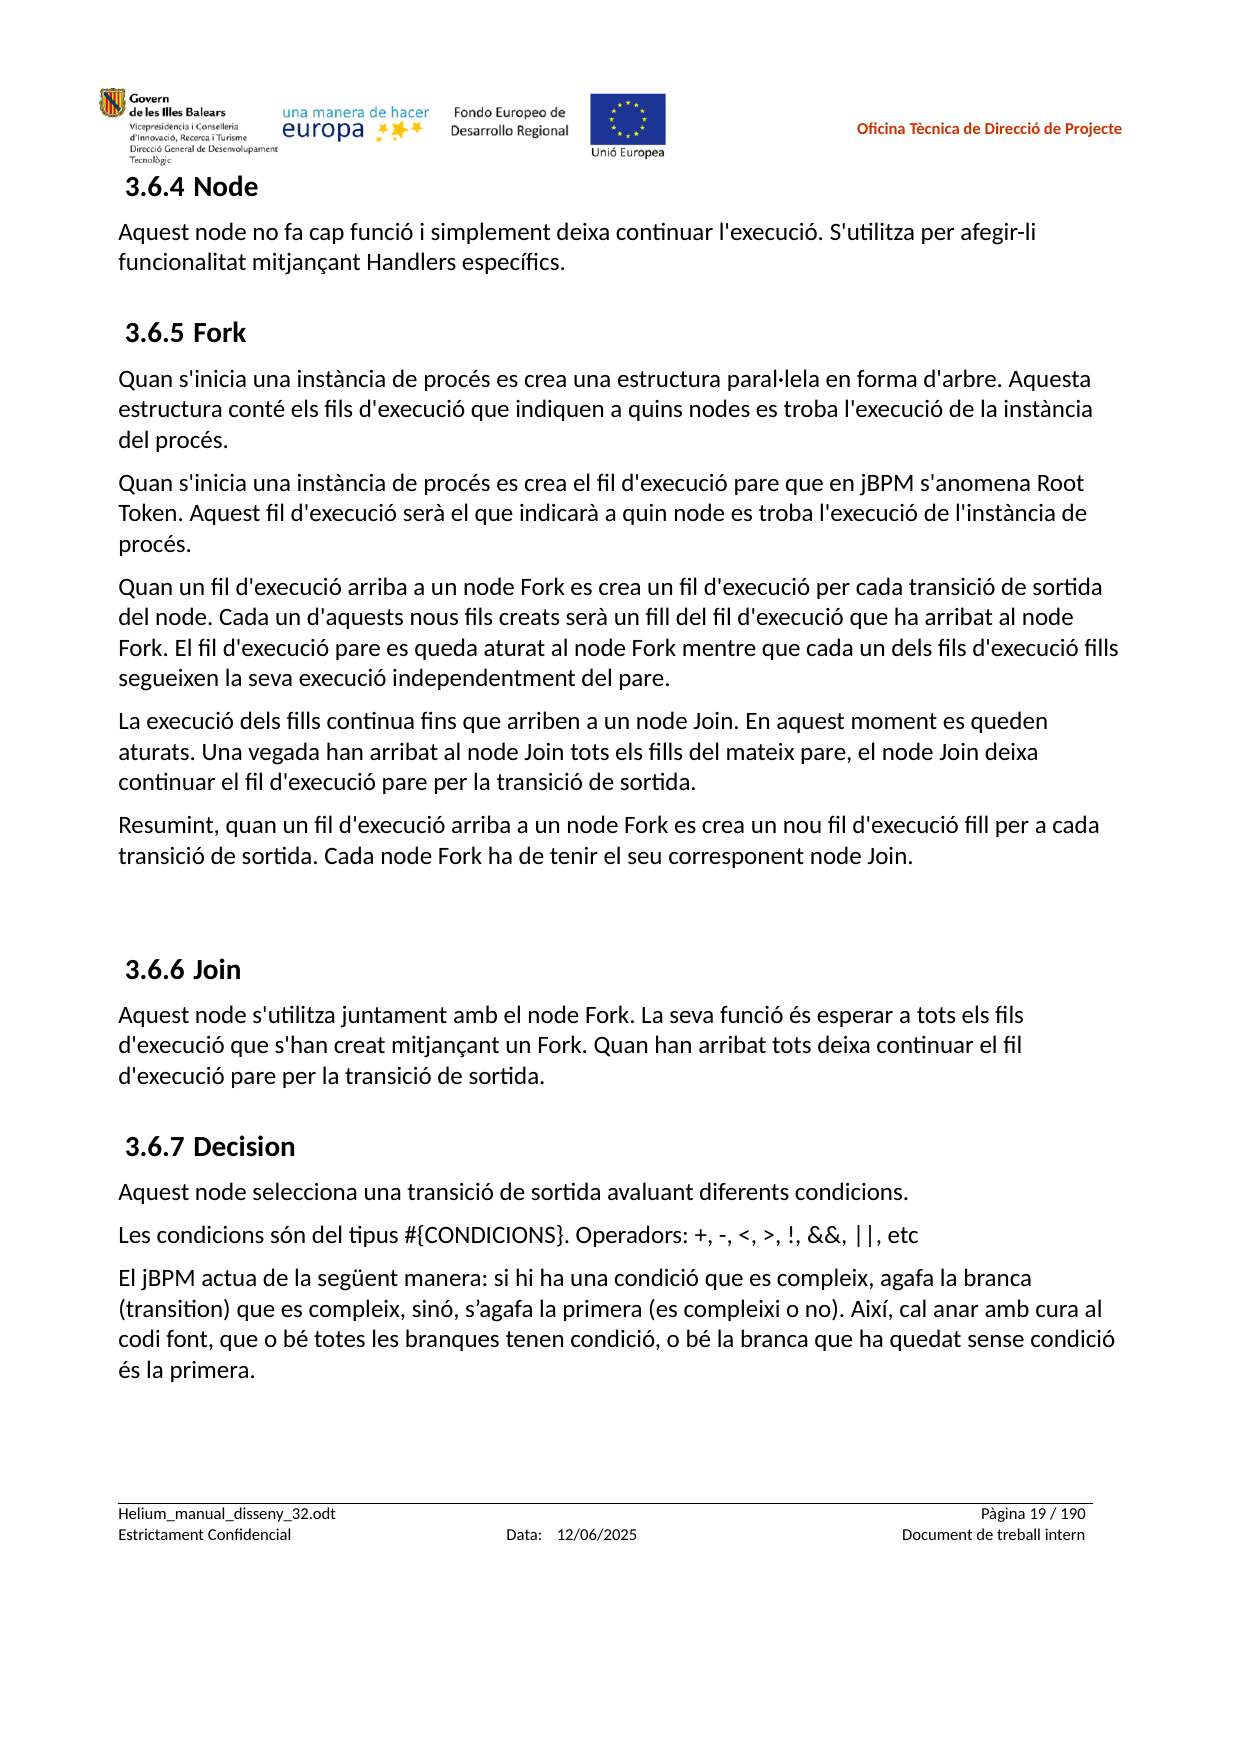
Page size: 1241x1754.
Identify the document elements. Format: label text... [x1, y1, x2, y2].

text Quan s'inicia una instància de procés es crea una estructura paral·lela en forma d'arbre. Aquesta estructura conté els fils d'execució que indiquen a quins nodes es troba l'execució de la instància del procés. [118, 363, 1122, 454]
text Resumint, quan un fil d'execució arriba a un node Fork es crea un nou fil d'execució fill per a cada transició de sortida. Cada node Fork ha de tenir el seu corresponent node Join. [118, 809, 1122, 871]
text Aquest node selecciona una transició de sortida avaluant diferents condicions. [118, 1176, 1122, 1207]
text La execució dels fills continua fins que arriben a un node Join. En aquest moment es queden aturats. Una vegada han arribat al node Join tots els fills del mateix pare, el node Join deixa continuar el fil d'execució pare per la transició de sortida. [118, 705, 1122, 797]
subtitle Decision [118, 1128, 1122, 1164]
subtitle Node [118, 168, 1122, 203]
subtitle Join [118, 951, 1122, 987]
text Aquest node s'utilitza juntament amb el node Fork. La seva funció és esperar a tots els fils d'execució que s'han creat mitjançant un Fork. Quan han arribat tots deixa continuar el fil d'execució pare per la transició de sortida. [118, 999, 1122, 1091]
text Quan s'inicia una instància de procés es crea el fil d'execució pare que en jBPM s'anomena Root Token. Aquest fil d'execució serà el que indicarà a quin node es troba l'execució de l'instància de procés. [118, 467, 1122, 558]
subtitle Fork [118, 314, 1122, 350]
text Aquest node no fa cap funció i simplement deixa continuar l'execució. S'utilitza per afegir-li funcionalitat mitjançant Handlers específics. [118, 216, 1122, 277]
picture [99, 87, 668, 166]
text Quan un fil d'execució arriba a un node Fork es crea un fil d'execució per cada transició de sortida del node. Cada un d'aquests nous fils creats serà un fill del fil d'execució que ha arribat al node Fork. El fil d'execució pare es queda aturat al node Fork mentre que cada un dels fils d'execució fills segueixen la seva execució independentment del pare. [118, 571, 1122, 693]
text Les condicions són del tipus #{CONDICIONS}. Operadors: +, -, <, >, !, &&, ||, etc [118, 1219, 1122, 1250]
text El jBPM actua de la següent manera: si hi ha una condició que es compleix, agafa la branca (transition) que es compleix, sinó, s’agafa la primera (es compleixi o no). Així, cal anar amb cura al codi font, que o bé totes les branques tenen condició, o bé la branca que ha quedat sense condició és la primera. [118, 1262, 1122, 1384]
